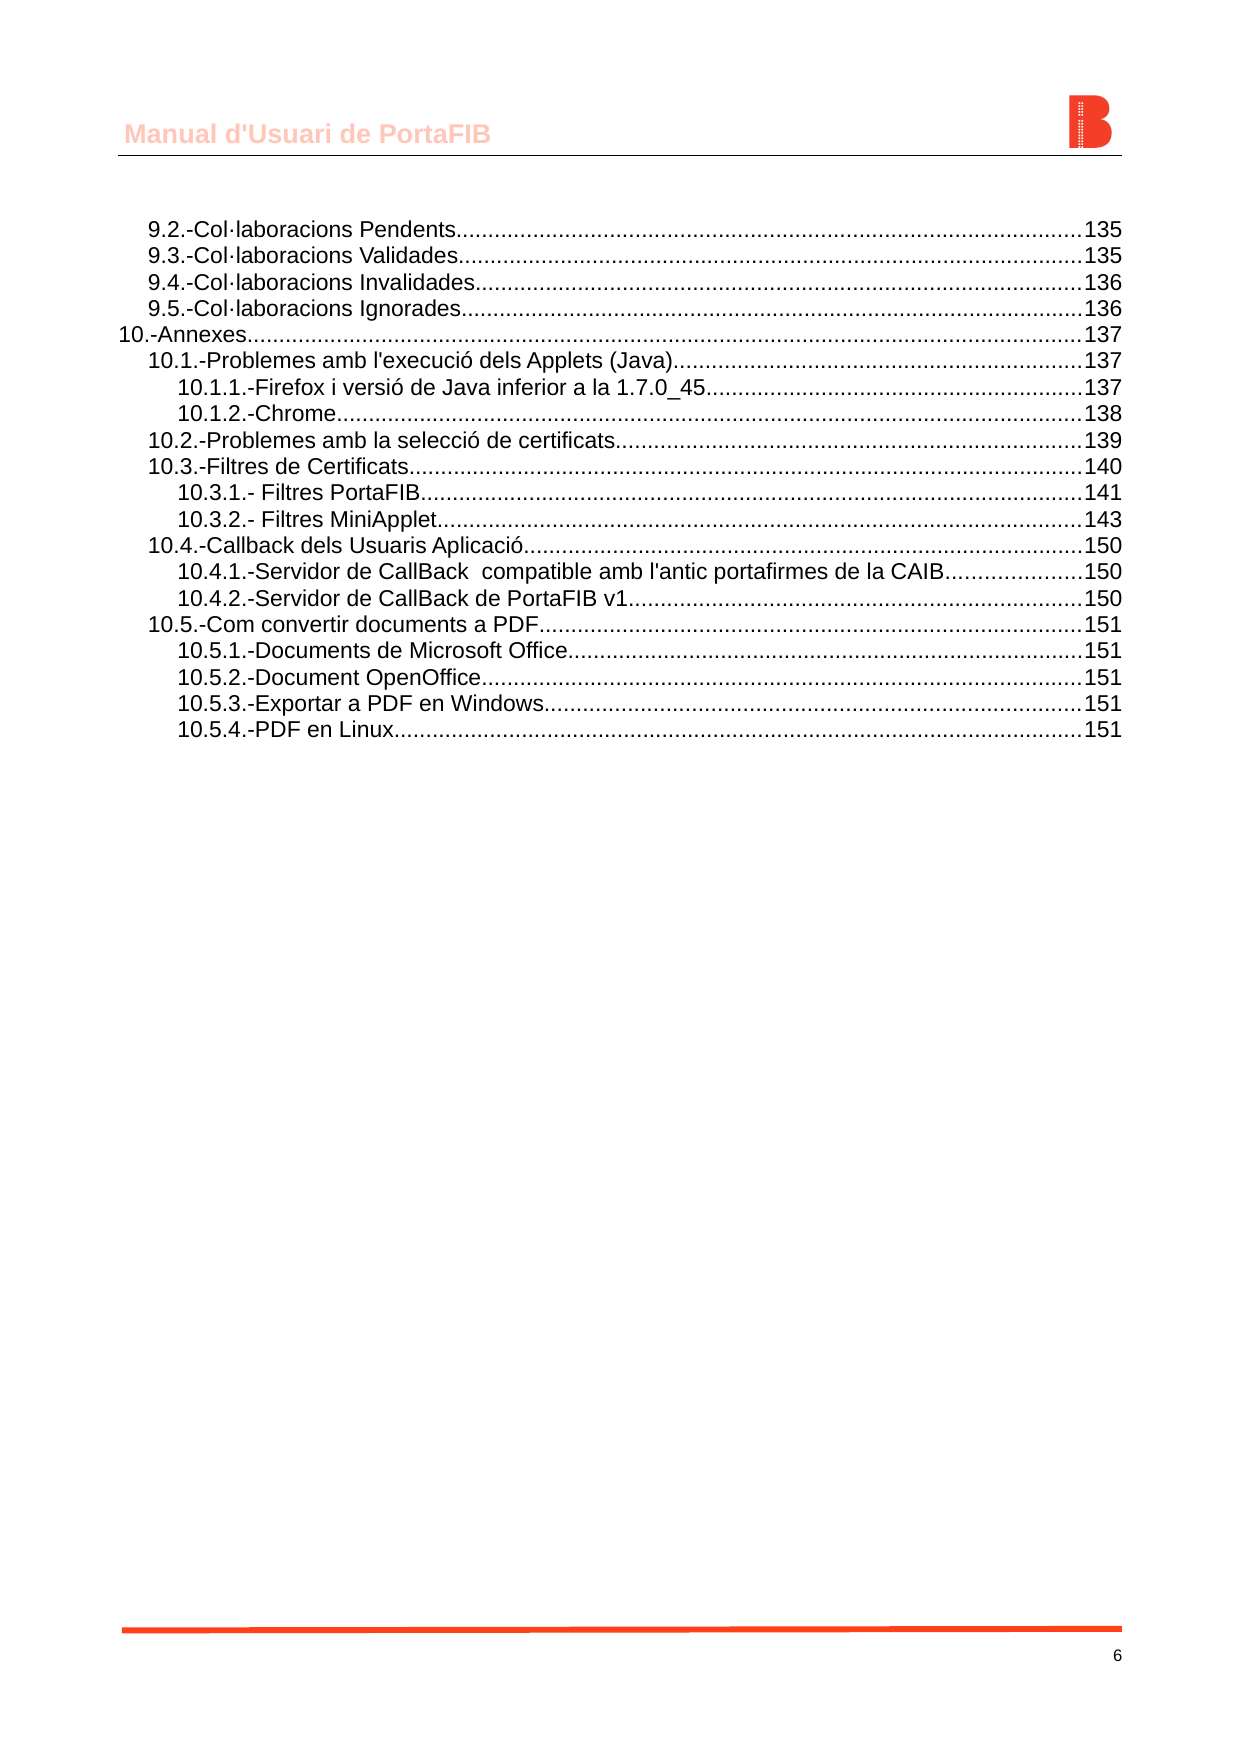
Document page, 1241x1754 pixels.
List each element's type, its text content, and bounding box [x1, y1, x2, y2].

text 10.-Annexes 137 [118, 321, 1122, 347]
text 10.3.-Filtres de Certificats 140 [148, 453, 1122, 479]
text 10.3.1.- Filtres PortaFIB 141 [177, 479, 1122, 506]
text 10.4.-Callback dels Usuaris Aplicació 150 [148, 532, 1122, 558]
text 9.4.-Col·laboracions Invalidades 136 [148, 268, 1122, 295]
text 10.1.1.-Firefox i versió de Java inferior a la 1.7.0_45 137 [177, 374, 1122, 400]
picture [1063, 94, 1117, 150]
text 10.2.-Problemes amb la selecció de certificats 139 [148, 427, 1122, 453]
text 10.5.1.-Documents de Microsoft Office 151 [177, 637, 1122, 664]
text 10.5.-Com convertir documents a PDF 151 [148, 611, 1122, 637]
text 10.5.2.-Document OpenOffice 151 [177, 664, 1122, 690]
text 10.4.2.-Servidor de CallBack de PortaFIB v1 150 [177, 585, 1122, 611]
text 9.2.-Col·laboracions Pendents 135 [148, 216, 1122, 242]
text 9.3.-Col·laboracions Validades 135 [148, 242, 1122, 268]
text 10.5.3.-Exportar a PDF en Windows 151 [177, 690, 1122, 716]
text 10.5.4.-PDF en Linux 151 [177, 716, 1122, 743]
text 9.5.-Col·laboracions Ignorades 136 [148, 295, 1122, 321]
text 10.1.2.-Chrome 138 [177, 400, 1122, 427]
text 10.4.1.-Servidor de CallBack compatible amb l'antic portafirmes de la CAIB 150 [177, 558, 1122, 585]
text 10.1.-Problemes amb l'execució dels Applets (Java) 137 [148, 347, 1122, 374]
text 10.3.2.- Filtres MiniApplet 143 [177, 506, 1122, 532]
